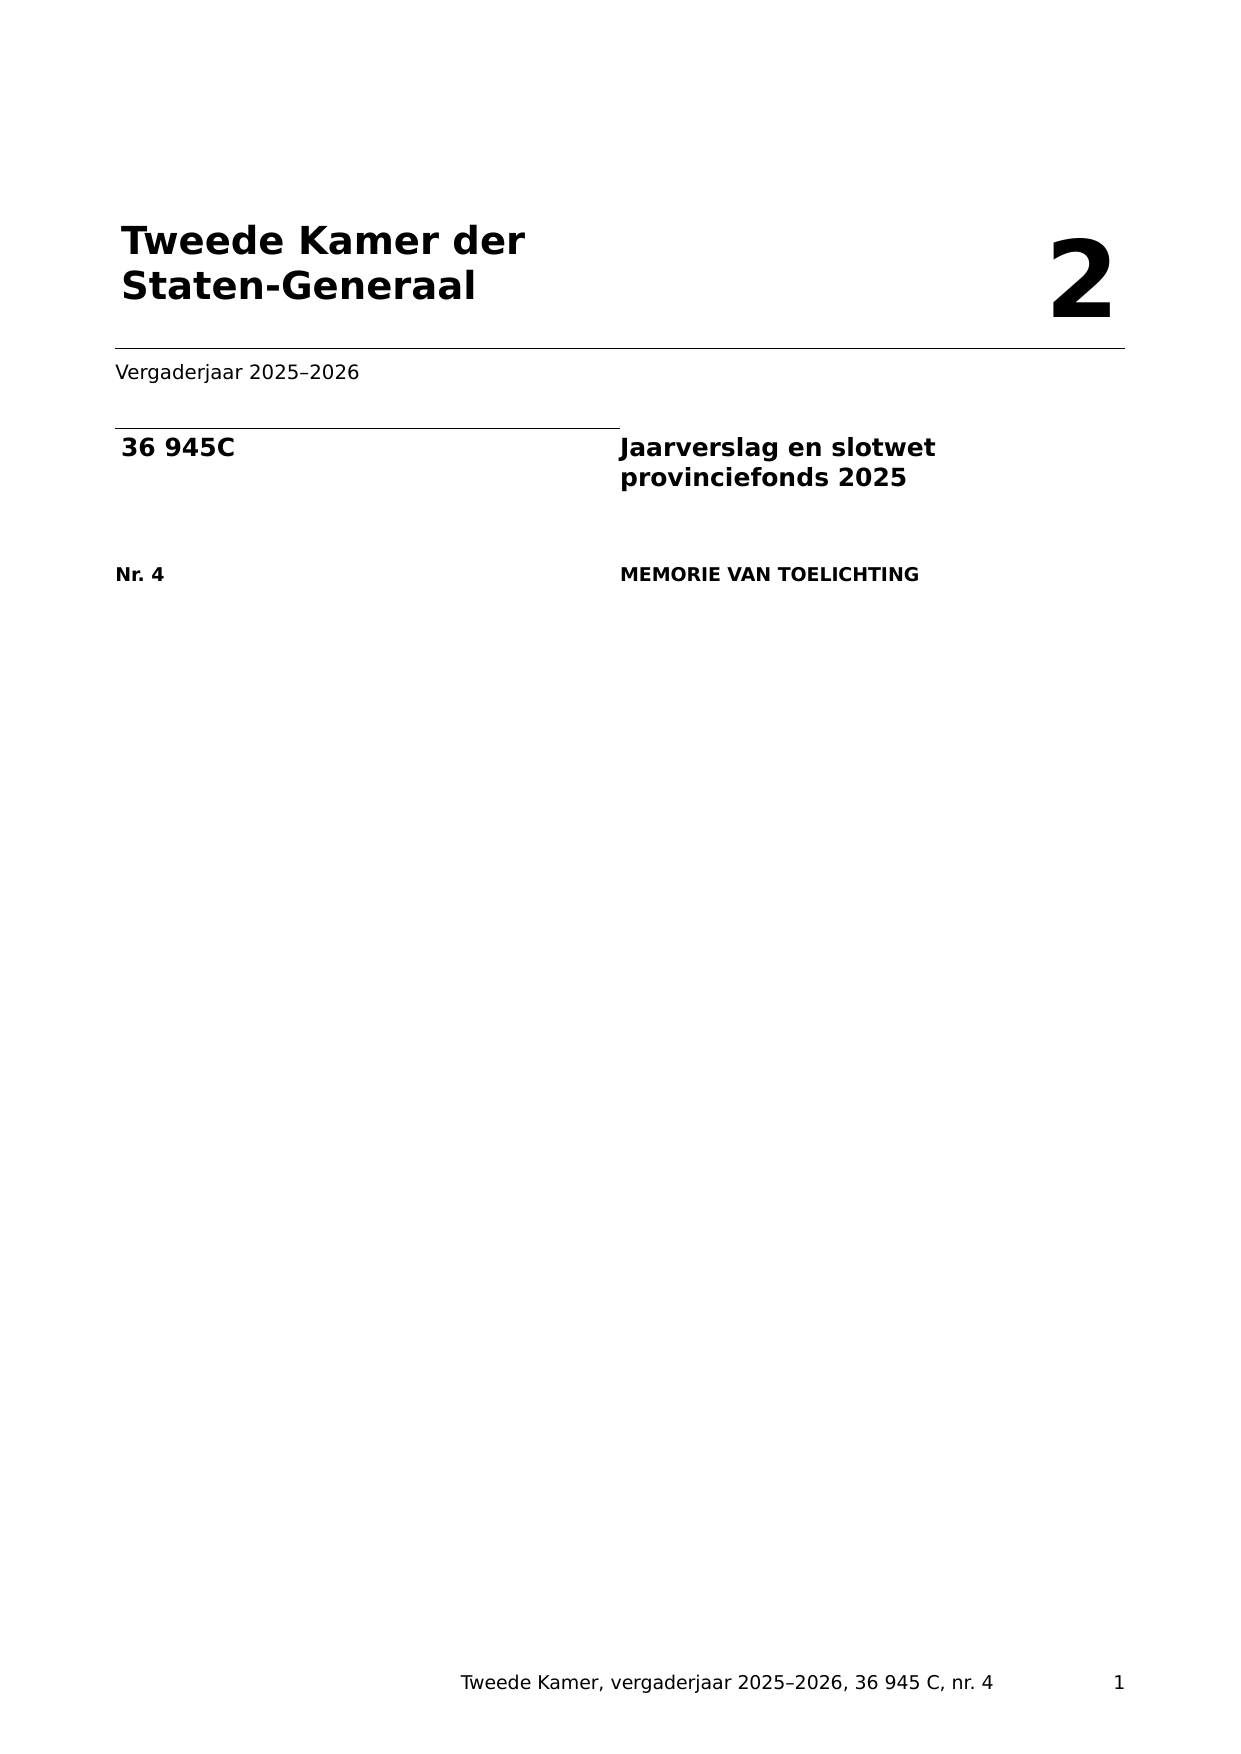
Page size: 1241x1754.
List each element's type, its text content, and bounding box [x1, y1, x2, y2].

table_header Memorie van toelichting [620, 564, 1125, 607]
table_header Nr. 4 [115, 564, 620, 607]
table_header Jaarverslag en slotwet provinciefonds 2025 [620, 428, 1125, 498]
table_cell Vergaderjaar 2025–2026 [115, 349, 1125, 384]
table_header 2 [620, 213, 1125, 348]
table_header Tweede Kamer der Staten-Generaal [115, 213, 620, 348]
table_header 36 945C [115, 429, 620, 498]
